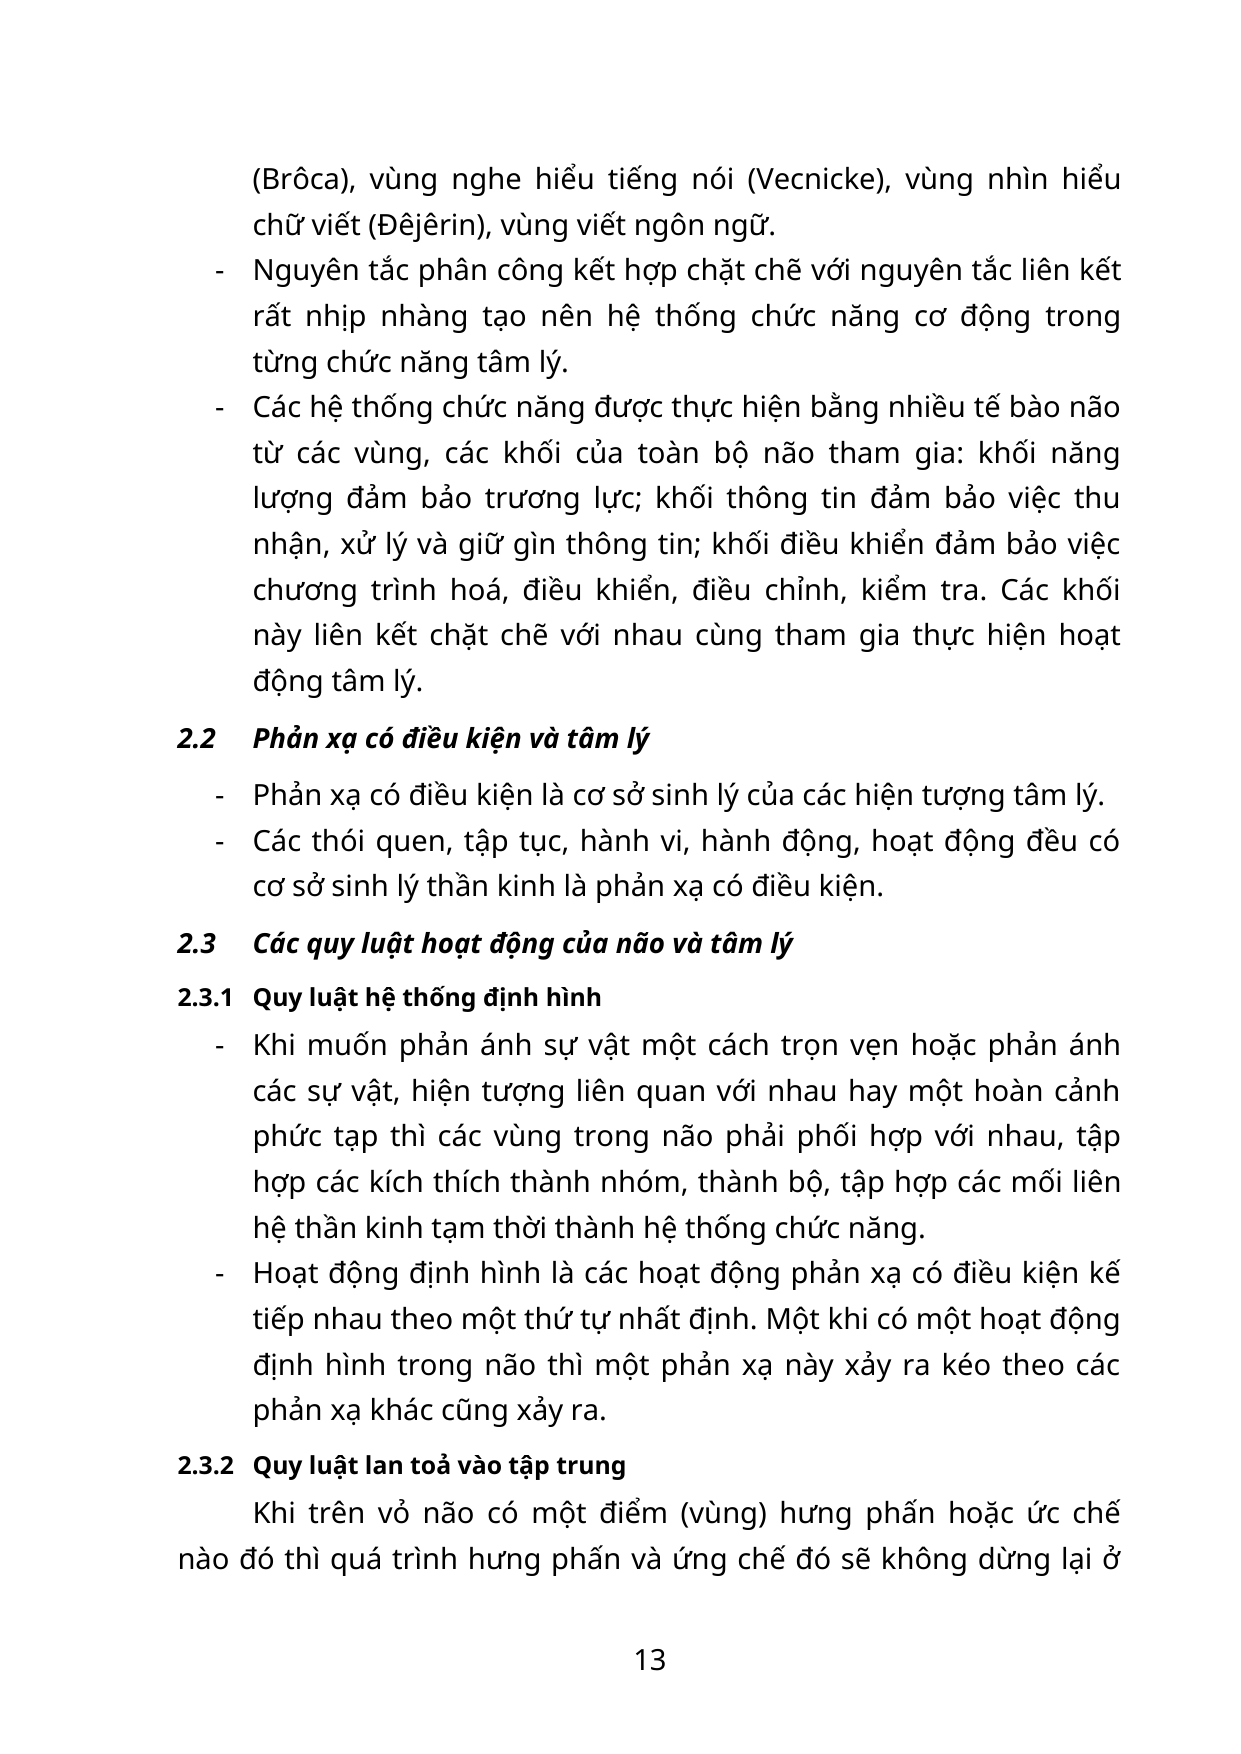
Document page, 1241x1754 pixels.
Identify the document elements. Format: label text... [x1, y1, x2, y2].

list Nguyên tắc phân công kết hợp chặt chẽ với nguyên tắc liên kết rất nhịp nhàng tạo nên hệ thống chức năng cơ động trong từng chức năng tâm lý. [215, 250, 1122, 381]
subtitle Các quy luật hoạt động của não và tâm lý [177, 924, 1122, 961]
subtitle Quy luật hệ thống định hình [177, 979, 1122, 1013]
list (Brôca), vùng nghe hiểu tiếng nói (Vecnicke), vùng nhìn hiểu chữ viết (Đêjêrin), vùng viết ngôn ngữ. [215, 158, 1122, 244]
list Hoạt động định hình là các hoạt động phản xạ có điều kiện kế tiếp nhau theo một thứ tự nhất định. Một khi có một hoạt động định hình trong não thì một phản xạ này xảy ra kéo theo các phản xạ khác cũng xảy ra. [215, 1253, 1122, 1429]
subtitle Quy luật lan toả vào tập trung [177, 1448, 1122, 1481]
list Khi muốn phản ánh sự vật một cách trọn vẹn hoặc phản ánh các sự vật, hiện tượng liên quan với nhau hay một hoàn cảnh phức tạp thì các vùng trong não phải phối hợp với nhau, tập hợp các kích thích thành nhóm, thành bộ, tập hợp các mối liên hệ thần kinh tạm thời thành hệ thống chức năng. [215, 1024, 1122, 1247]
text Khi trên vỏ não có một điểm (vùng) hưng phấn hoặc ức chế nào đó thì quá trình hưng phấn và ứng chế đó sẽ không dừng lại ở [177, 1493, 1122, 1578]
list Phản xạ có điều kiện là cơ sở sinh lý của các hiện tượng tâm lý. [215, 774, 1122, 814]
list Các hệ thống chức năng được thực hiện bằng nhiều tế bào não từ các vùng, các khối của toàn bộ não tham gia: khối năng lượng đảm bảo trương lực; khối thông tin đảm bảo việc thu nhận, xử lý và giữ gìn thông tin; khối điều khiển đảm bảo việc chương trình hoá, điều khiển, điều chỉnh, kiểm tra. Các khối này liên kết chặt chẽ với nhau cùng tham gia thực hiện hoạt động tâm lý. [215, 387, 1122, 700]
subtitle Phản xạ có điều kiện và tâm lý [177, 718, 1122, 756]
list Các thói quen, tập tục, hành vi, hành động, hoạt động đều có cơ sở sinh lý thần kinh là phản xạ có điều kiện. [215, 820, 1122, 905]
